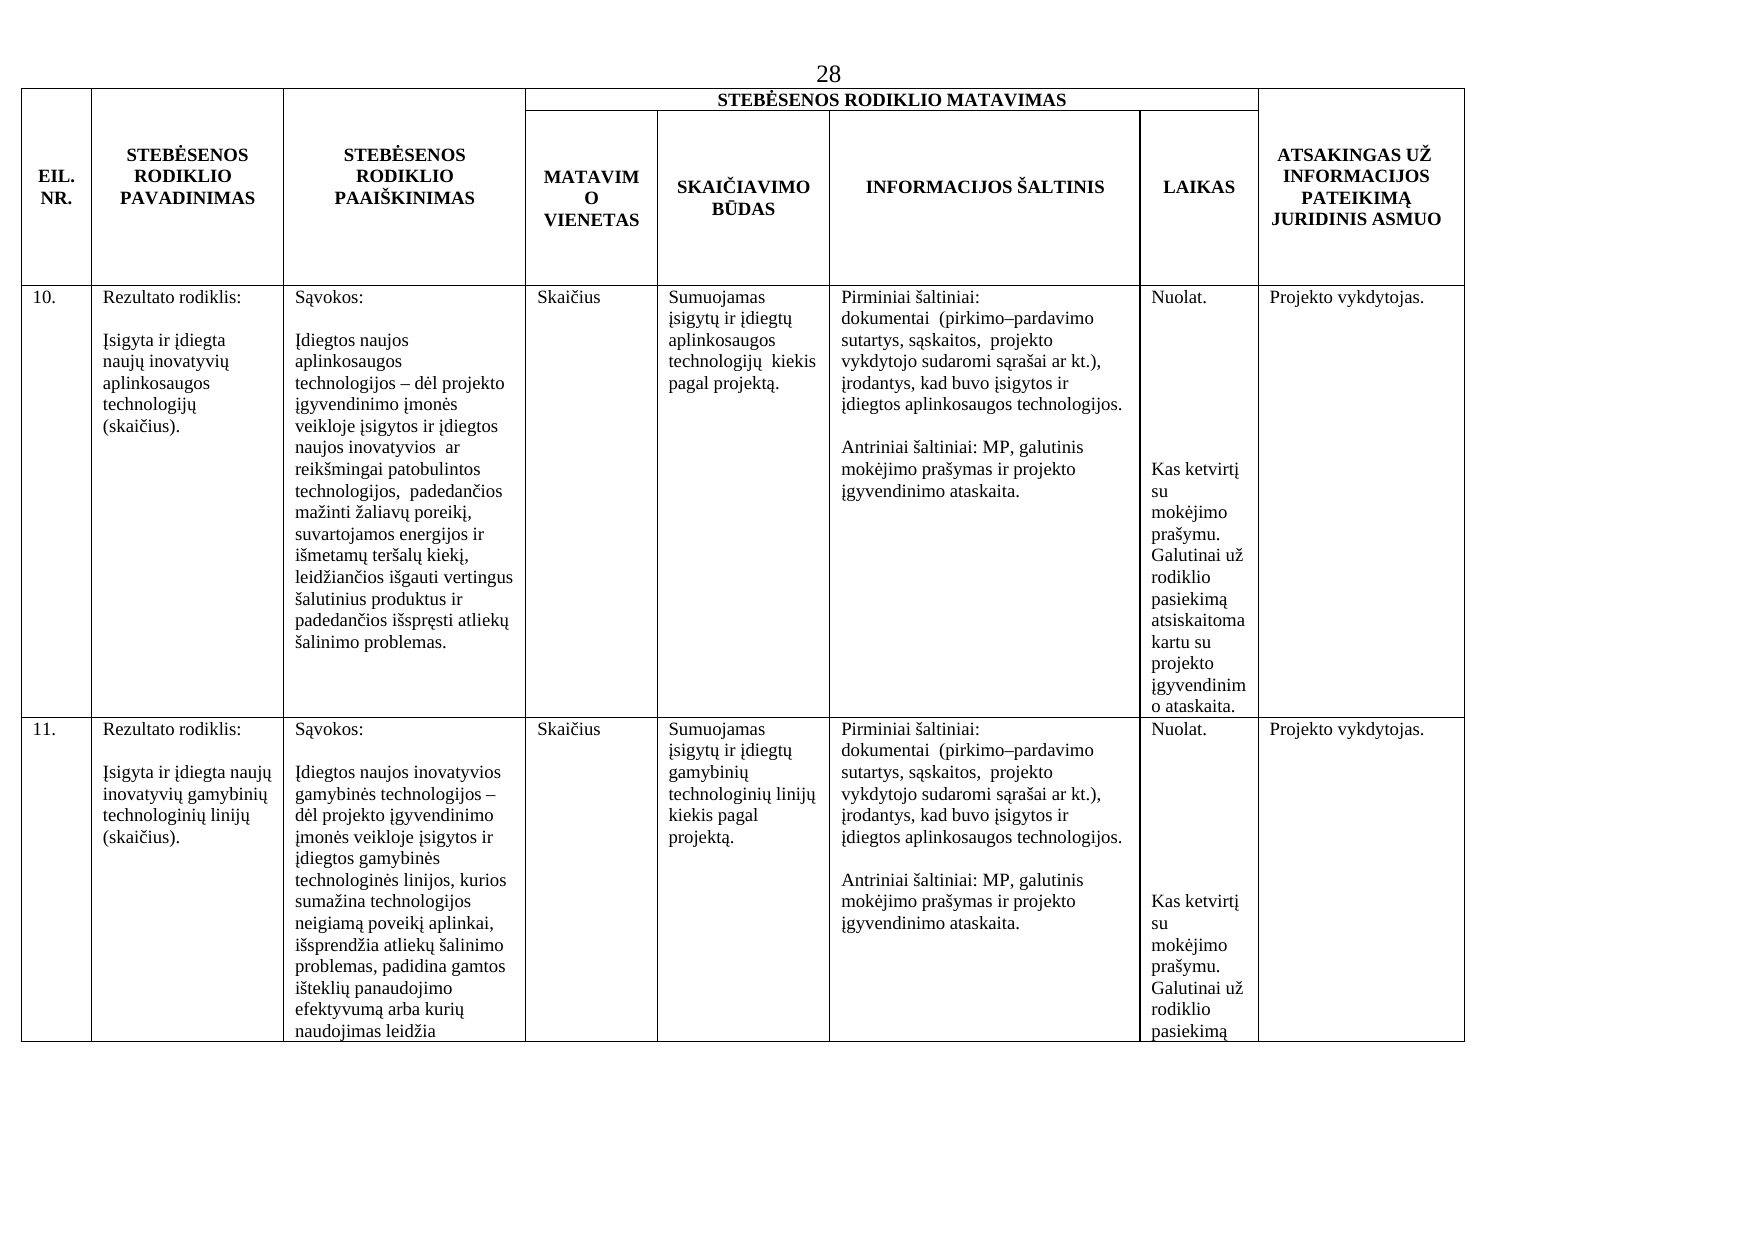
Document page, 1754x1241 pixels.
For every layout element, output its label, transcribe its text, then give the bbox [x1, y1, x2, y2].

table_header ATSAKINGAS UŽ INFORMACIJOS PATEIKIMĄ JURIDINIS ASMUO [1259, 89, 1464, 284]
table_cell Rezultato rodiklis: Įsigyta ir įdiegta naujų inovatyvių gamybinių technologinių linijų (skaičius). [92, 718, 283, 1041]
table_cell SKAIČIAVIMO BŪDAS [658, 111, 829, 284]
table_cell Sumuojamas įsigytų ir įdiegtų gamybinių technologinių linijų kiekis pagal projektą. [658, 718, 829, 1041]
table_cell Projekto vykdytojas. [1259, 718, 1464, 1041]
table_cell INFORMACIJOS ŠALTINIS [830, 111, 1139, 284]
table_header STEBĖSENOS RODIKLIO PAAIŠKINIMAS [284, 89, 525, 284]
table_cell Projekto vykdytojas. [1259, 286, 1464, 717]
table_cell Nuolat. Kas ketvirtį su mokėjimo prašymu. Galutinai už rodiklio pasiekimą atsiskaitoma kartu su projekto įgyvendinimo ataskaita. [1141, 286, 1258, 717]
table_cell Nuolat. Kas ketvirtį su mokėjimo prašymu. Galutinai už rodiklio pasiekimą [1141, 718, 1258, 1041]
table_cell Sąvokos: Įdiegtos naujos inovatyvios gamybinės technologijos – dėl projekto įgyvendinimo įmonės veikloje įsigytos ir įdiegtos gamybinės technologinės linijos, kurios sumažina technologijos neigiamą poveikį aplinkai, išsprendžia atliekų šalinimo problemas, padidina gamtos išteklių panaudojimo efektyvumą arba kurių naudojimas leidžia [284, 718, 525, 1041]
table_cell MATAVIMO VIENETAS [526, 111, 657, 284]
table_cell Rezultato rodiklis: Įsigyta ir įdiegta naujų inovatyvių aplinkosaugos technologijų (skaičius). [92, 286, 283, 717]
table_header STEBĖSENOS RODIKLIO MATAVIMAS [526, 89, 1258, 110]
table_cell Sąvokos: Įdiegtos naujos aplinkosaugos technologijos – dėl projekto įgyvendinimo įmonės veikloje įsigytos ir įdiegtos naujos inovatyvios ar reikšmingai patobulintos technologijos, padedančios mažinti žaliavų poreikį, suvartojamos energijos ir išmetamų teršalų kiekį, leidžiančios išgauti vertingus šalutinius produktus ir padedančios išspręsti atliekų šalinimo problemas. [284, 286, 525, 717]
table_cell Skaičius [526, 718, 657, 1041]
table_cell Skaičius [526, 286, 657, 717]
table_cell LAIKAS [1141, 111, 1258, 284]
table_cell Pirminiai šaltiniai: dokumentai (pirkimo–pardavimo sutartys, sąskaitos, projekto vykdytojo sudaromi sąrašai ar kt.), įrodantys, kad buvo įsigytos ir įdiegtos aplinkosaugos technologijos. Antriniai šaltiniai: MP, galutinis mokėjimo prašymas ir projekto įgyvendinimo ataskaita. [830, 718, 1139, 1041]
table_cell Pirminiai šaltiniai: dokumentai (pirkimo–pardavimo sutartys, sąskaitos, projekto vykdytojo sudaromi sąrašai ar kt.), įrodantys, kad buvo įsigytos ir įdiegtos aplinkosaugos technologijos. Antriniai šaltiniai: MP, galutinis mokėjimo prašymas ir projekto įgyvendinimo ataskaita. [830, 286, 1139, 717]
table_header EIL. NR. [22, 89, 91, 284]
table_cell 11. [22, 718, 91, 1041]
table_cell Sumuojamas įsigytų ir įdiegtų aplinkosaugos technologijų kiekis pagal projektą. [658, 286, 829, 717]
table_cell 10. [22, 286, 91, 717]
table_header STEBĖSENOS RODIKLIO PAVADINIMAS [92, 89, 283, 284]
